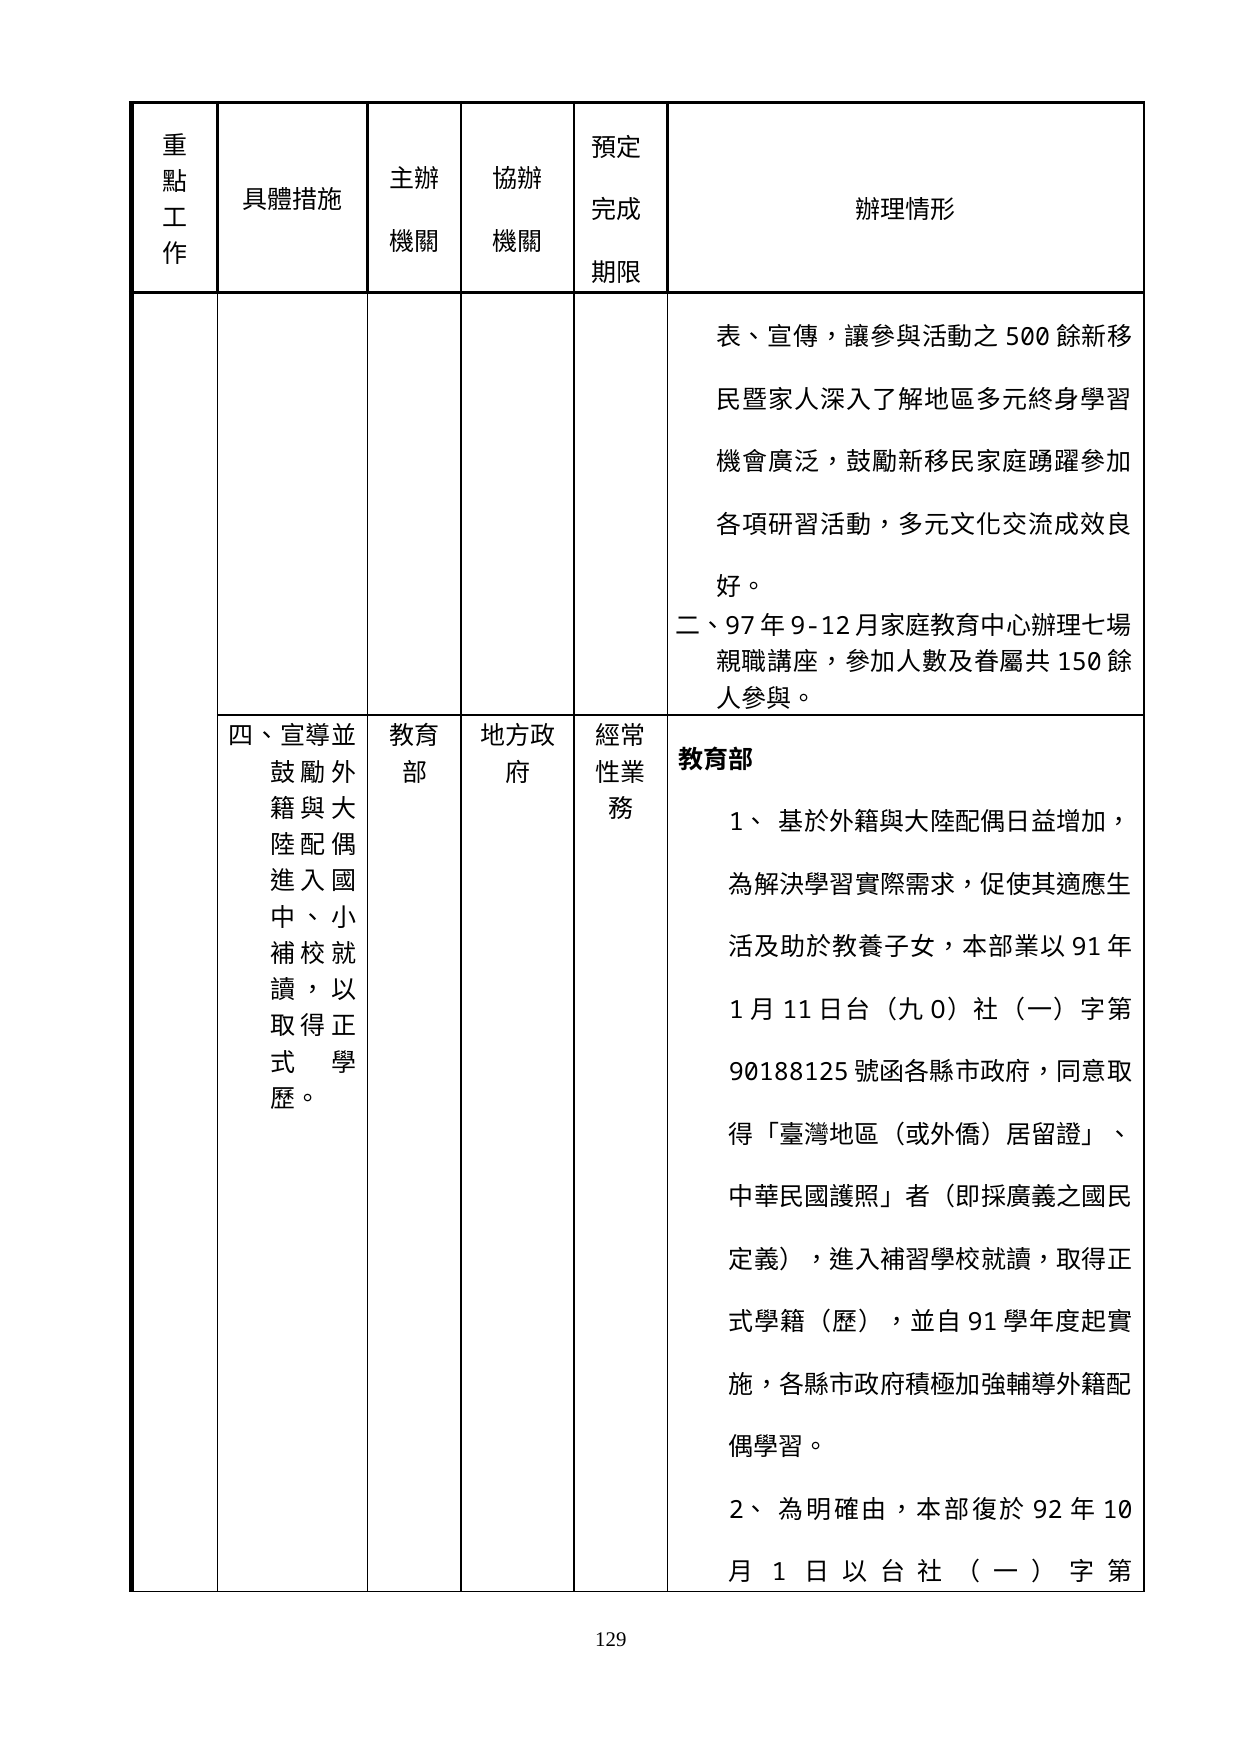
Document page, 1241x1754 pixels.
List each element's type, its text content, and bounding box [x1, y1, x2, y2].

table_cell 教育部 基於外籍與大陸配偶日益增加，為解決學習實際需求，促使其適應生活及助於教養子女，本部業以91年1月11日台（九O）社（一）字第90188125號函各縣市政府，同意取得「臺灣地區（或外僑）居留證」、中華民國護照」者（即採廣義之國民定義），進入補習學校就讀，取得正式學籍（歷），並自91學年度起實施，各縣市政府積極加強輔導外籍配偶學習。 為明確由，本部復於92年10月1日以台社（一）字第 [668, 716, 1143, 1591]
table_header 預定完成期限 [575, 104, 666, 291]
table_cell 教育部 [368, 716, 460, 1591]
table_cell [134, 294, 217, 1591]
table_header 協辦 機關 [462, 104, 573, 291]
table_cell 經常性業務 [575, 716, 667, 1591]
table_cell 四、宣導並鼓勵外籍與大陸配偶進入國中、小補校就讀，以取得正式學歷。 [218, 716, 367, 1591]
table_header 辦理情形 [669, 104, 1143, 291]
table_header 具體措施 [219, 104, 366, 291]
table_header 重點工作 [134, 104, 216, 291]
table_header 主辦 機關 [369, 104, 460, 291]
table_cell [368, 294, 460, 714]
table_cell [575, 294, 667, 714]
table_cell 表、宣傳，讓參與活動之500餘新移民暨家人深入了解地區多元終身學習機會廣泛，鼓勵新移民家庭踴躍參加各項研習活動，多元文化交流成效良好。 二、97年9-12月家庭教育中心辦理七場親職講座，參加人數及眷屬共150餘人參與。 [668, 294, 1143, 714]
table_cell 地方政府 [462, 716, 573, 1591]
table_cell [462, 294, 573, 714]
table_cell [218, 294, 367, 714]
